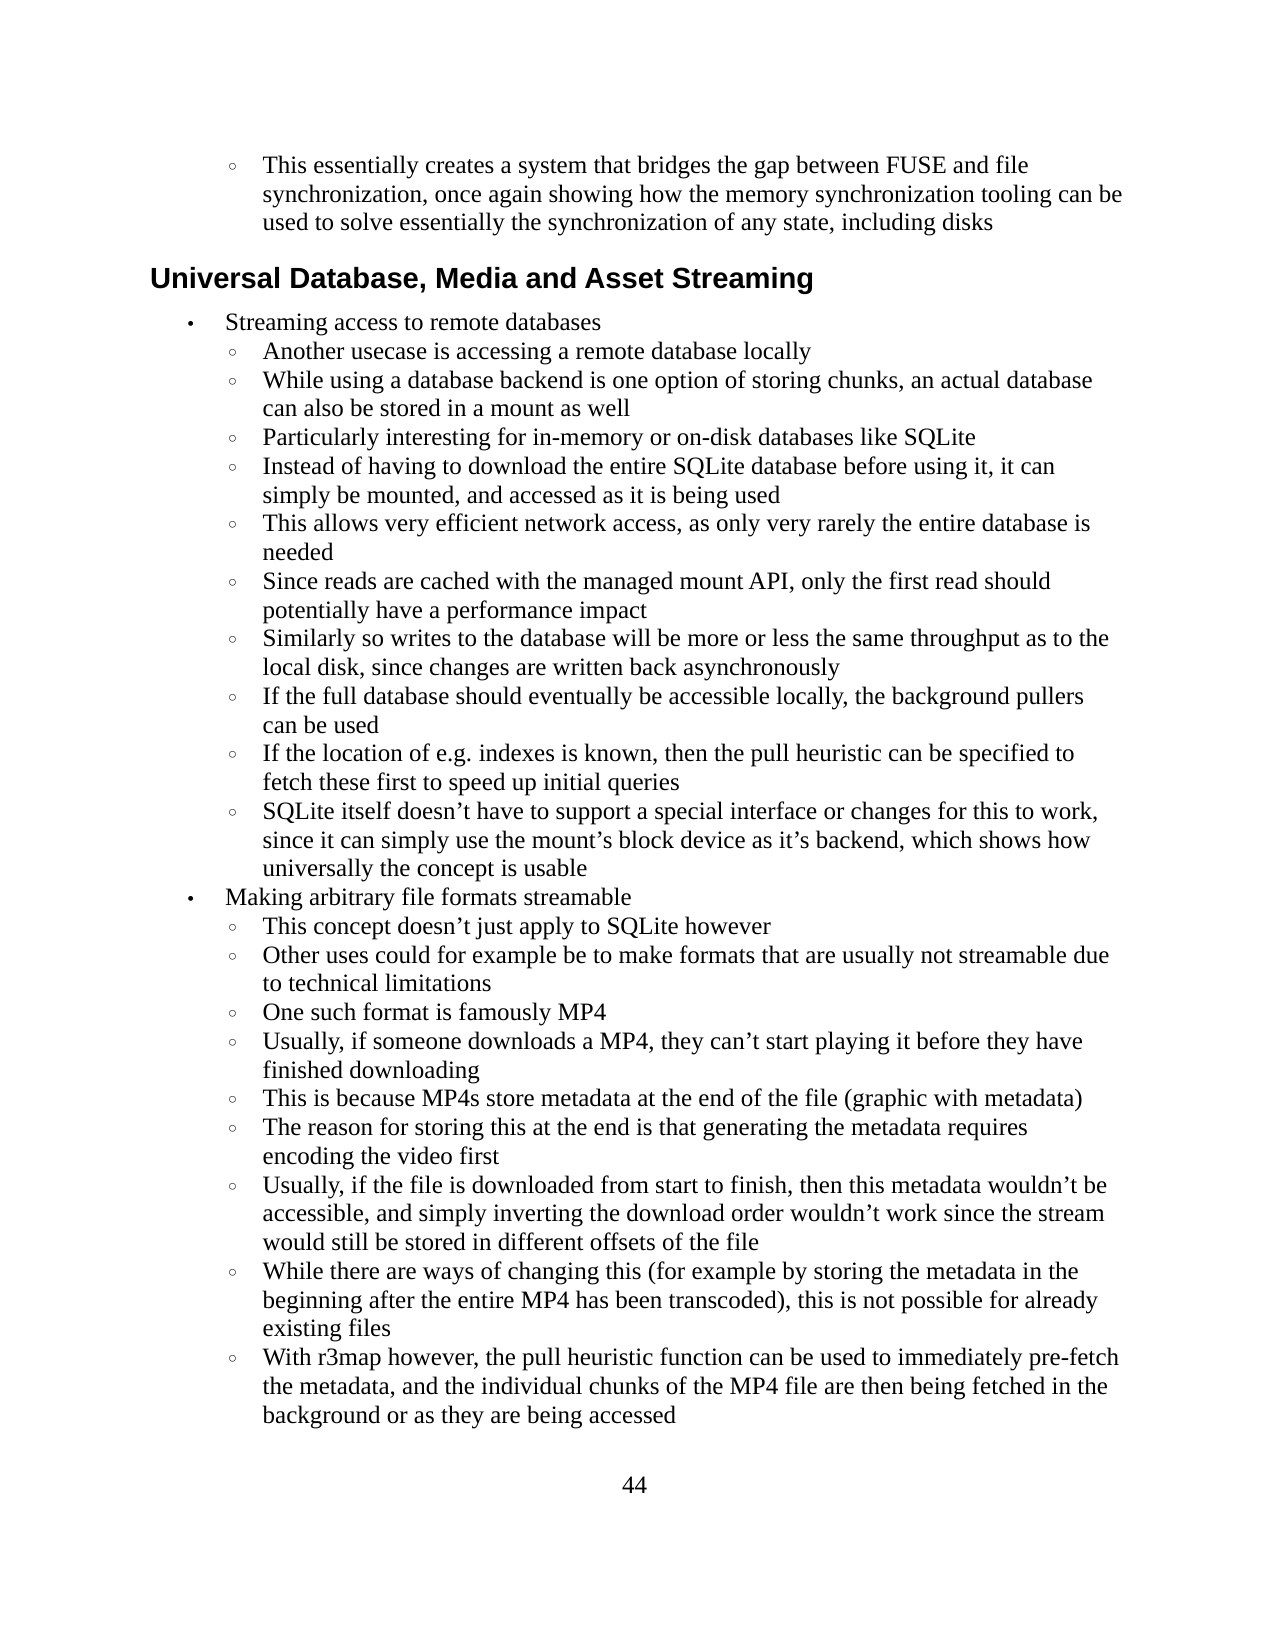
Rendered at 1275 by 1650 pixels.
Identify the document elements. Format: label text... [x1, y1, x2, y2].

list Other uses could for example be to make formats that are usually not streamable due to technical limitations [225, 940, 1125, 997]
list Particularly interesting for in-memory or on-disk databases like SQLite [225, 422, 1125, 451]
list Streaming access to remote databases [187, 307, 1125, 336]
subtitle Universal Database, Media and Asset Streaming [150, 261, 1125, 295]
list Since reads are cached with the managed mount API, only the first read should potentially have a performance impact [225, 566, 1125, 623]
list Usually, if the file is downloaded from start to finish, then this metadata wouldn’t be accessible, and simply inverting the download order wouldn’t work since the stream would still be stored in different offsets of the file [225, 1170, 1125, 1256]
list This concept doesn’t just apply to SQLite however [225, 911, 1125, 940]
list Usually, if someone downloads a MP4, they can’t start playing it before they have finished downloading [225, 1026, 1125, 1083]
list With r3map however, the pull heuristic function can be used to immediately pre-fetch the metadata, and the individual chunks of the MP4 file are then being fetched in the background or as they are being accessed [225, 1342, 1125, 1428]
list This allows very efficient network access, as only very rarely the entire database is needed [225, 508, 1125, 566]
list If the location of e.g. indexes is known, then the pull heuristic can be specified to fetch these first to speed up initial queries [225, 738, 1125, 796]
list While there are ways of changing this (for example by storing the metadata in the beginning after the entire MP4 has been transcoded), this is not possible for already existing files [225, 1256, 1125, 1342]
list This essentially creates a system that bridges the gap between FUSE and file synchronization, once again showing how the memory synchronization tooling can be used to solve essentially the synchronization of any state, including disks [225, 150, 1125, 236]
list Another usecase is accessing a remote database locally [225, 336, 1125, 365]
list SQLite itself doesn’t have to support a special interface or changes for this to work, since it can simply use the mount’s block device as it’s backend, which shows how universally the concept is usable [225, 796, 1125, 882]
list If the full database should eventually be accessible locally, the background pullers can be used [225, 681, 1125, 738]
list One such format is famously MP4 [225, 997, 1125, 1026]
list While using a database backend is one option of storing chunks, an actual database can also be stored in a mount as well [225, 365, 1125, 422]
list Similarly so writes to the database will be more or less the same throughput as to the local disk, since changes are written back asynchronously [225, 623, 1125, 681]
list Making arbitrary file formats streamable [187, 882, 1125, 911]
list The reason for storing this at the end is that generating the metadata requires encoding the video first [225, 1112, 1125, 1170]
list Instead of having to download the entire SQLite database before using it, it can simply be mounted, and accessed as it is being used [225, 451, 1125, 508]
list This is because MP4s store metadata at the end of the file (graphic with metadata) [225, 1083, 1125, 1112]
